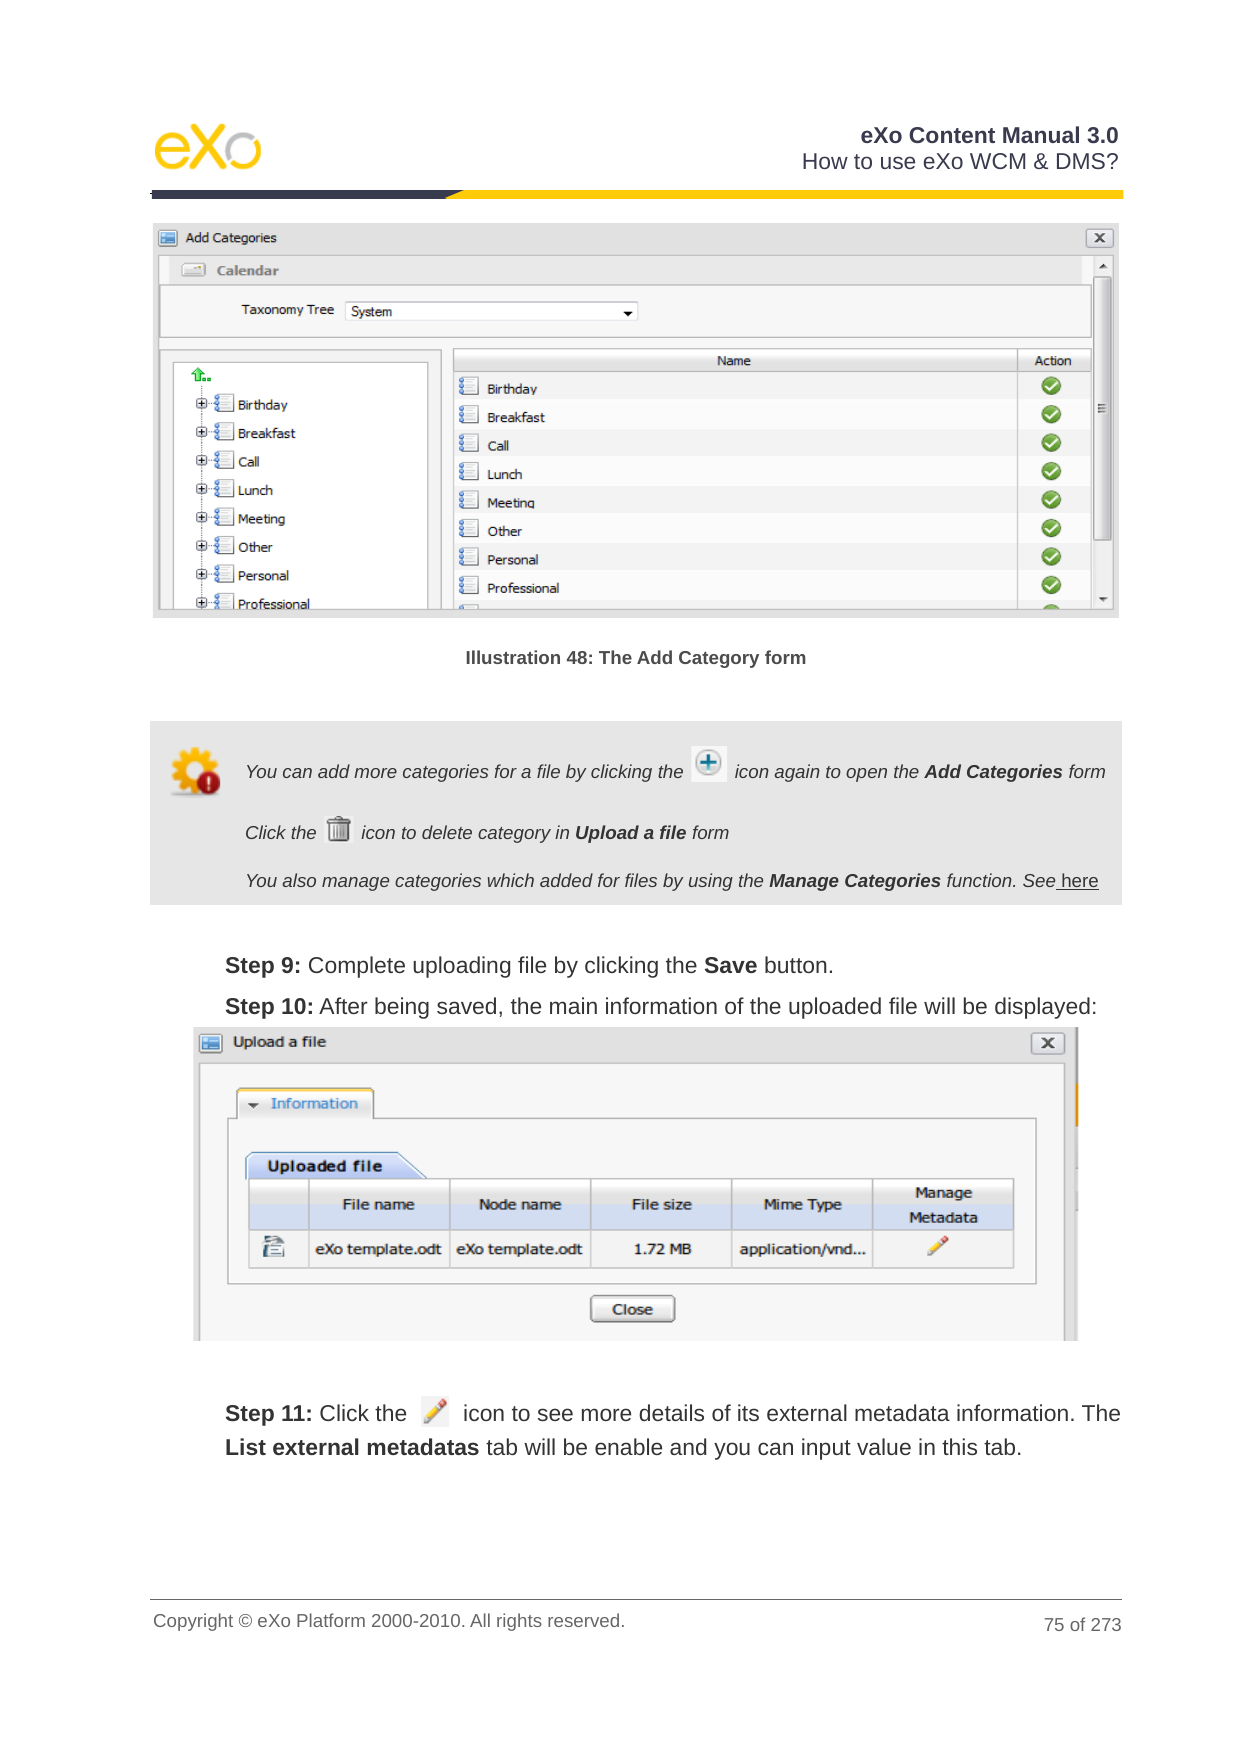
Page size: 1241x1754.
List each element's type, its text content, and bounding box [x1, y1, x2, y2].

text Illustration 48: The Add Category form [153, 618, 1119, 668]
picture [152, 223, 1119, 618]
picture [324, 816, 354, 843]
picture [170, 747, 220, 798]
list Step 11: Click the icon to see more details of its external metadata information. The List external metadatas tab will be enable and you can input value in this tab. [187, 1389, 1122, 1460]
picture [421, 1396, 450, 1427]
list Step 10: After being saved, the main information of the uploaded file will be displayed: [187, 993, 1122, 1019]
picture [155, 123, 262, 170]
table_header You can add more categories for a file by clicking theicon again to open the Add Categories form Click theicon to delete category in Upload a file form You also manage categories which added for files by using the Manage Categories function. See here [239, 721, 1122, 905]
picture [193, 1027, 1079, 1341]
picture [691, 746, 728, 782]
table_header [150, 721, 239, 905]
list Step 9: Complete uploading file by clicking the Save button. [187, 952, 1122, 978]
picture [151, 190, 1124, 199]
